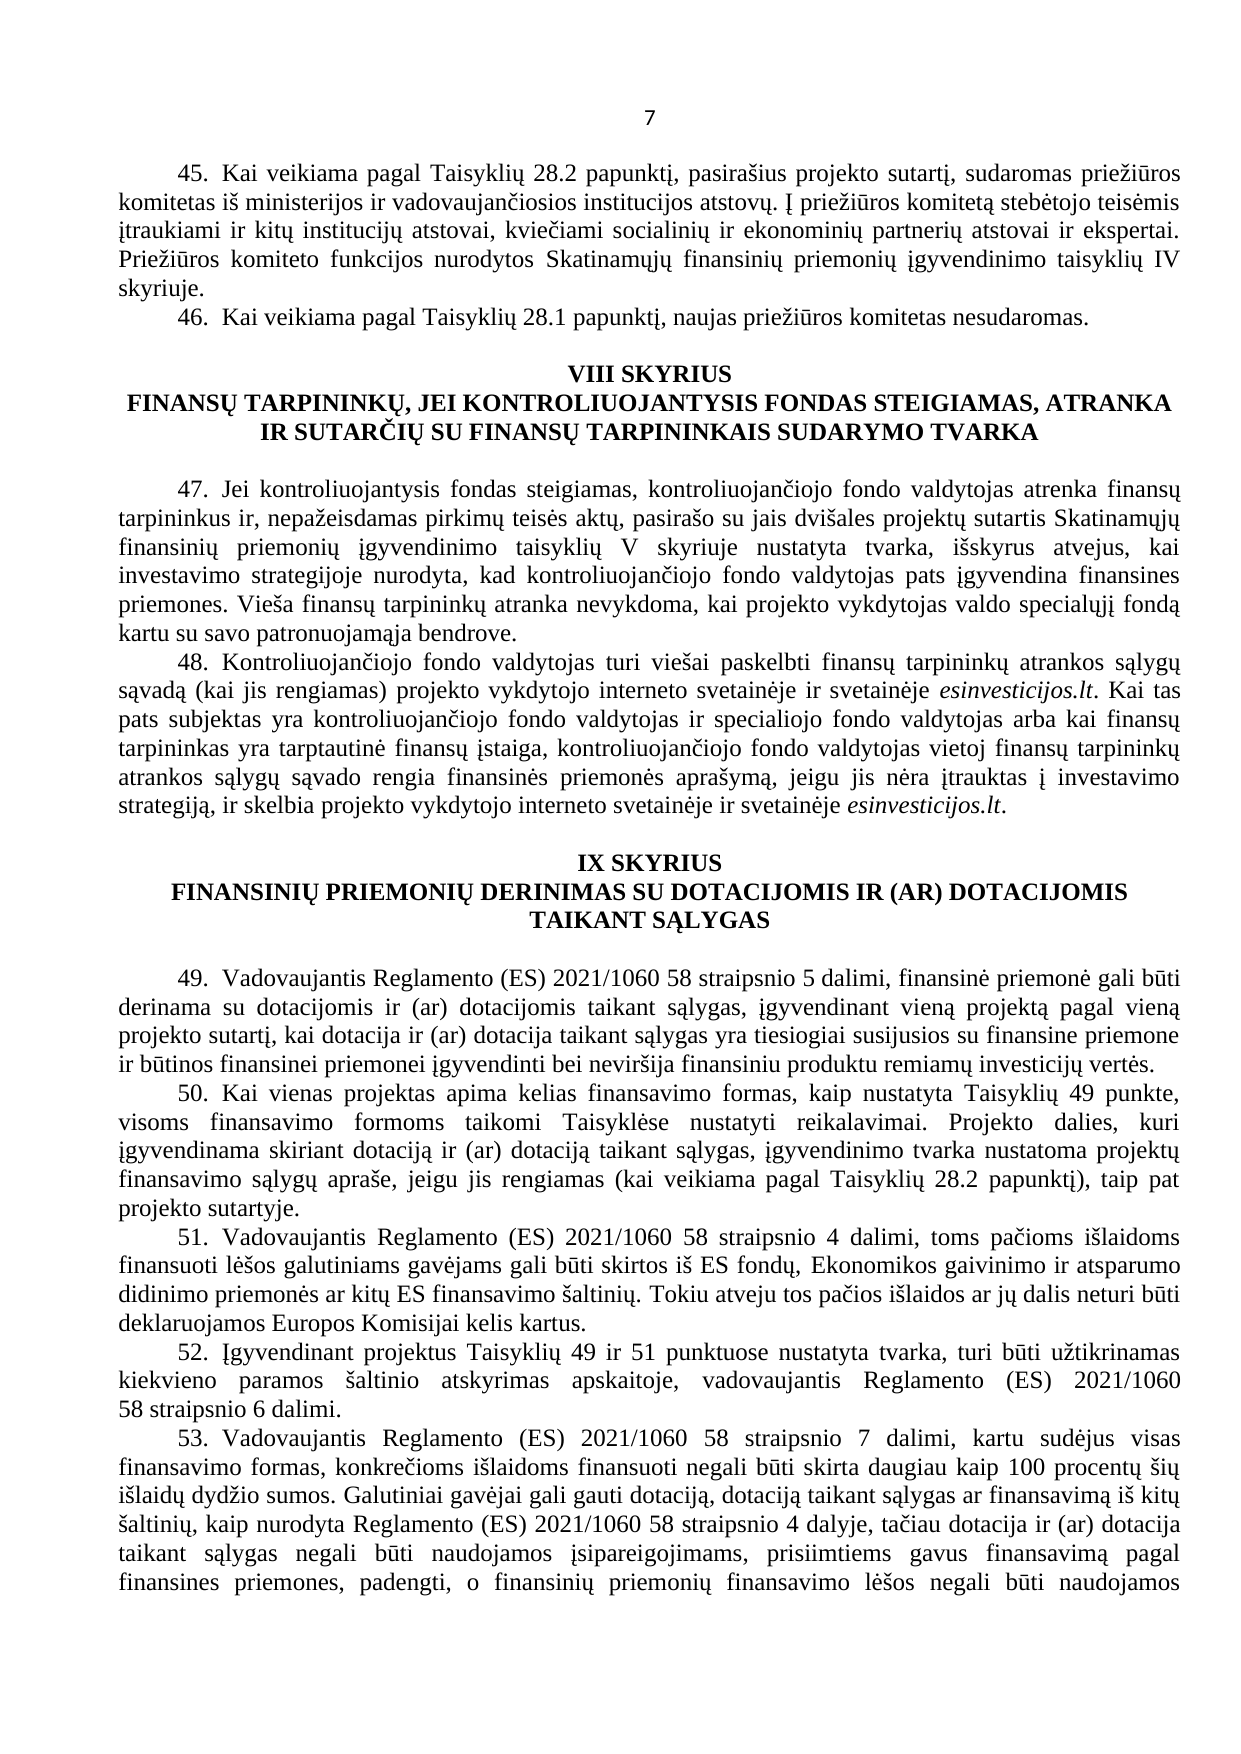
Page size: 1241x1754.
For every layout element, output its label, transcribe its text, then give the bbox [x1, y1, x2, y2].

text 53. Vadovaujantis Reglamento (ES) 2021/1060 58 straipsnio 7 dalimi, kartu sudėjus visas finansavimo formas, konkrečioms išlaidoms finansuoti negali būti skirta daugiau kaip 100 procentų šių išlaidų dydžio sumos. Galutiniai gavėjai gali gauti dotaciją, dotaciją taikant sąlygas ar finansavimą iš kitų šaltinių, kaip nurodyta Reglamento (ES) 2021/1060 58 straipsnio 4 dalyje, tačiau dotacija ir (ar) dotacija taikant sąlygas negali būti naudojamos įsipareigojimams, prisiimtiems gavus finansavimą pagal finansines priemones, padengti, o finansinių priemonių finansavimo lėšos negali būti naudojamos [118, 1423, 1181, 1595]
text 46. Kai veikiama pagal Taisyklių 28.1 papunktį, naujas priežiūros komitetas nesudaromas. [118, 302, 1181, 330]
text IX SKYRIUS [118, 848, 1181, 877]
text 49. Vadovaujantis Reglamento (ES) 2021/1060 58 straipsnio 5 dalimi, finansinė priemonė gali būti derinama su dotacijomis ir (ar) dotacijomis taikant sąlygas, įgyvendinant vieną projektą pagal vieną projekto sutartį, kai dotacija ir (ar) dotacija taikant sąlygas yra tiesiogiai susijusios su finansine priemone ir būtinos finansinei priemonei įgyvendinti bei neviršija finansiniu produktu remiamų investicijų vertės. [118, 963, 1181, 1078]
text FINANSŲ TARPININKŲ, JEI KONTROLIUOJANTYSIS FONDAS STEIGIAMAS, ATRANKA IR SUTARČIŲ SU FINANSŲ TARPININKAIS SUDARYMO TVARKA [118, 388, 1181, 445]
text 52. Įgyvendinant projektus Taisyklių 49 ir 51 punktuose nustatyta tvarka, turi būti užtikrinamas kiekvieno paramos šaltinio atskyrimas apskaitoje, vadovaujantis Reglamento (ES) 2021/1060 58 straipsnio 6 dalimi. [118, 1337, 1181, 1423]
text VIII SKYRIUS [118, 359, 1181, 388]
text 51. Vadovaujantis Reglamento (ES) 2021/1060 58 straipsnio 4 dalimi, toms pačioms išlaidoms finansuoti lėšos galutiniams gavėjams gali būti skirtos iš ES fondų, Ekonomikos gaivinimo ir atsparumo didinimo priemonės ar kitų ES finansavimo šaltinių. Tokiu atveju tos pačios išlaidos ar jų dalis neturi būti deklaruojamos Europos Komisijai kelis kartus. [118, 1222, 1181, 1337]
text 47. Jei kontroliuojantysis fondas steigiamas, kontroliuojančiojo fondo valdytojas atrenka finansų tarpininkus ir, nepažeisdamas pirkimų teisės aktų, pasirašo su jais dvišales projektų sutartis Skatinamųjų finansinių priemonių įgyvendinimo taisyklių V skyriuje nustatyta tvarka, išskyrus atvejus, kai investavimo strategijoje nurodyta, kad kontroliuojančiojo fondo valdytojas pats įgyvendina finansines priemones. Vieša finansų tarpininkų atranka nevykdoma, kai projekto vykdytojas valdo specialųjį fondą kartu su savo patronuojamąja bendrove. [118, 474, 1181, 647]
text 45. Kai veikiama pagal Taisyklių 28.2 papunktį, pasirašius projekto sutartį, sudaromas priežiūros komitetas iš ministerijos ir vadovaujančiosios institucijos atstovų. Į priežiūros komitetą stebėtojo teisėmis įtraukiami ir kitų institucijų atstovai, kviečiami socialinių ir ekonominių partnerių atstovai ir ekspertai. Priežiūros komiteto funkcijos nurodytos Skatinamųjų finansinių priemonių įgyvendinimo taisyklių IV skyriuje. [118, 158, 1181, 302]
text FINANSINIŲ PRIEMONIŲ DERINIMAS SU DOTACIJOMIS IR (AR) DOTACIJOMIS TAIKANT SĄLYGAS [118, 877, 1181, 934]
text 50. Kai vienas projektas apima kelias finansavimo formas, kaip nustatyta Taisyklių 49 punkte, visoms finansavimo formoms taikomi Taisyklėse nustatyti reikalavimai. Projekto dalies, kuri įgyvendinama skiriant dotaciją ir (ar) dotaciją taikant sąlygas, įgyvendinimo tvarka nustatoma projektų finansavimo sąlygų apraše, jeigu jis rengiamas (kai veikiama pagal Taisyklių 28.2 papunktį), taip pat projekto sutartyje. [118, 1078, 1181, 1222]
text 48. Kontroliuojančiojo fondo valdytojas turi viešai paskelbti finansų tarpininkų atrankos sąlygų sąvadą (kai jis rengiamas) projekto vykdytojo interneto svetainėje ir svetainėje esinvesticijos.lt. Kai tas pats subjektas yra kontroliuojančiojo fondo valdytojas ir specialiojo fondo valdytojas arba kai finansų tarpininkas yra tarptautinė finansų įstaiga, kontroliuojančiojo fondo valdytojas vietoj finansų tarpininkų atrankos sąlygų sąvado rengia finansinės priemonės aprašymą, jeigu jis nėra įtrauktas į investavimo strategiją, ir skelbia projekto vykdytojo interneto svetainėje ir svetainėje esinvesticijos.lt. [118, 647, 1181, 819]
